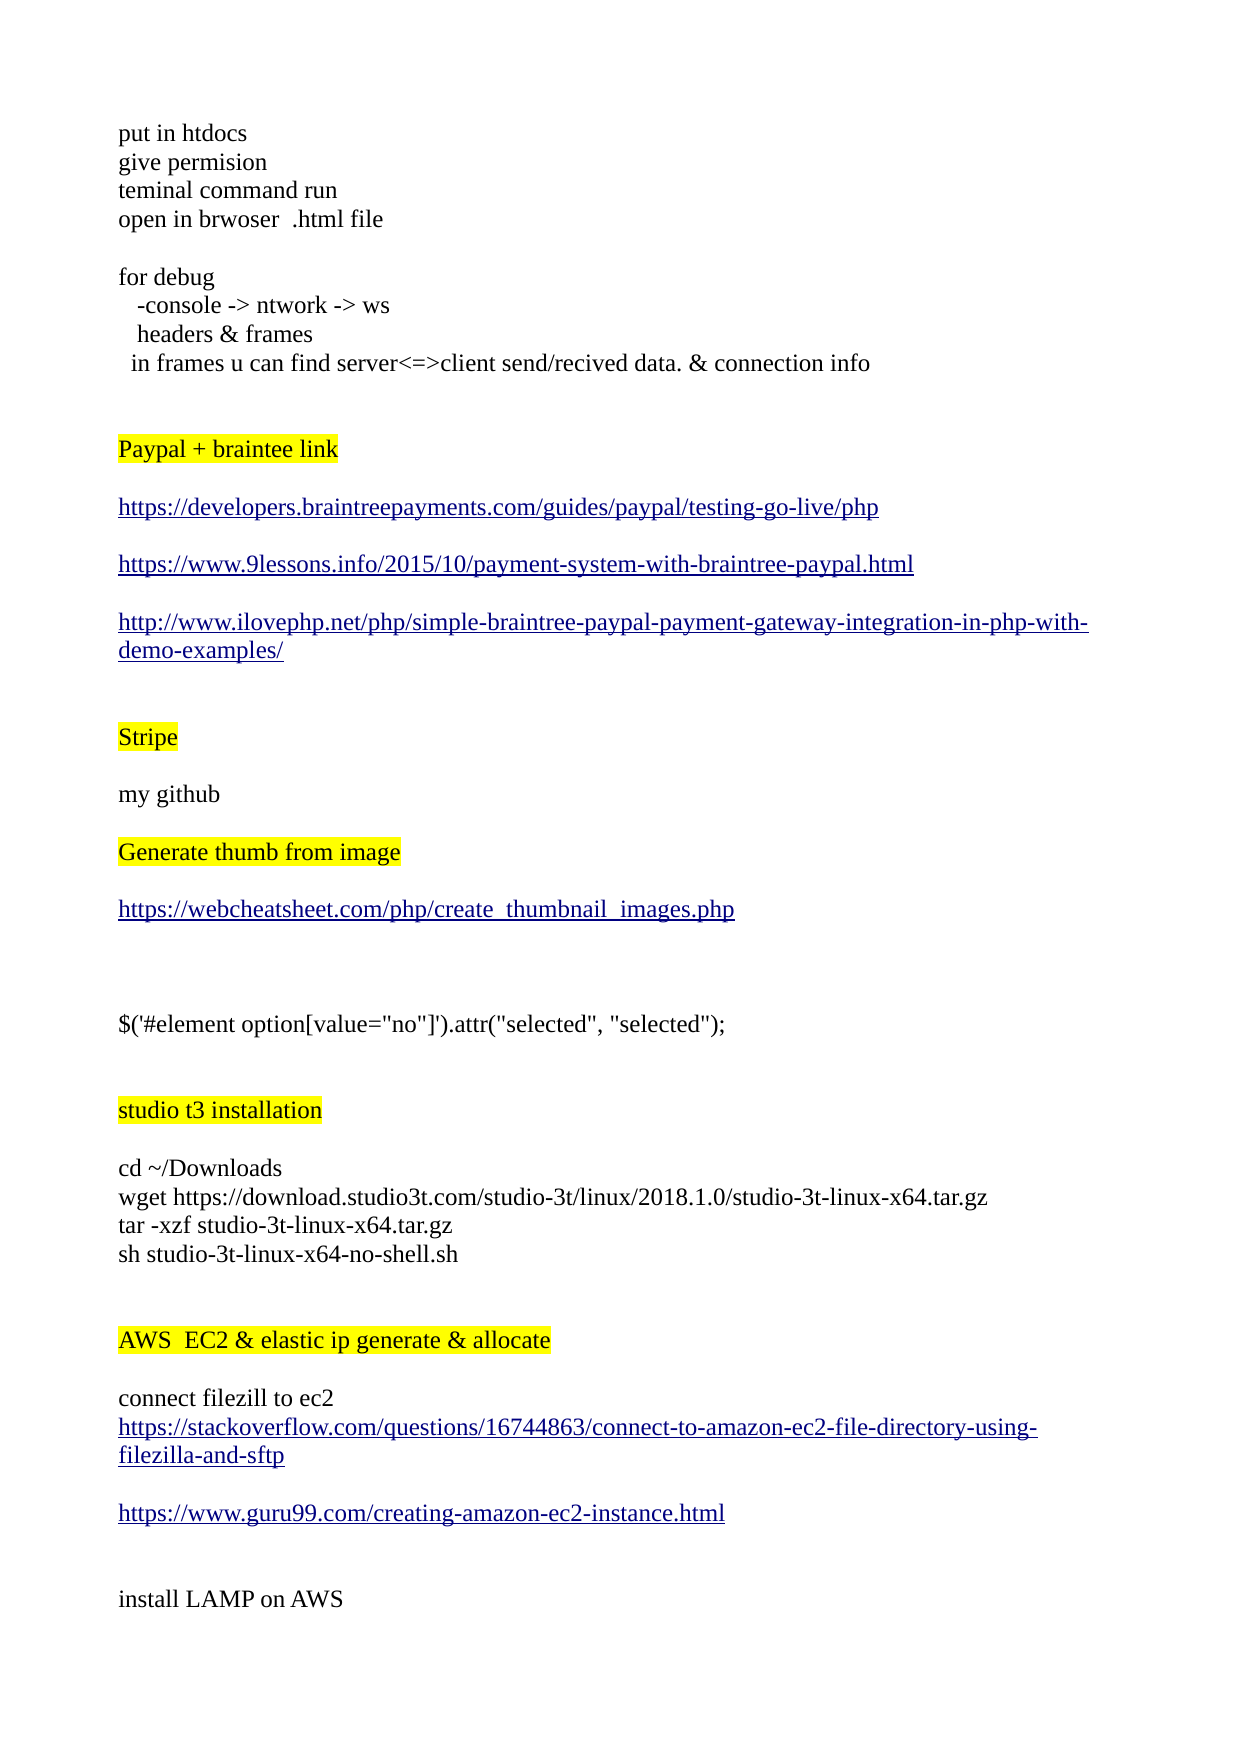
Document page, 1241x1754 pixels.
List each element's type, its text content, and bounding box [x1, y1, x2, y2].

text AWS EC2 & elastic ip generate & allocate [118, 1326, 1122, 1354]
text cd ~/Downloads [118, 1153, 1122, 1182]
text Stripe [118, 722, 1122, 751]
text tar -xzf studio-3t-linux-x64.tar.gz [118, 1211, 1122, 1239]
text put in htdocs [118, 118, 1122, 147]
text sh studio-3t-linux-x64-no-shell.sh [118, 1239, 1122, 1268]
text headers & frames [118, 319, 1122, 348]
text for debug [118, 262, 1122, 291]
text https://www.guru99.com/creating-amazon-ec2-instance.html [118, 1498, 1122, 1527]
text teminal command run [118, 176, 1122, 204]
text https://developers.braintreepayments.com/guides/paypal/testing-go-live/php [118, 492, 1122, 521]
text in frames u can find server<=>client send/recived data. & connection info [118, 348, 1122, 377]
text http://www.ilovephp.net/php/simple-braintree-paypal-payment-gateway-integration-in-php-with-demo-examples/ [118, 607, 1122, 664]
text give permision [118, 147, 1122, 176]
text -console -> ntwork -> ws [118, 291, 1122, 319]
text open in brwoser .html file [118, 204, 1122, 233]
text install LAMP on AWS [118, 1584, 1122, 1613]
text my github [118, 779, 1122, 808]
text studio t3 installation [118, 1096, 1122, 1124]
text https://stackoverflow.com/questions/16744863/connect-to-amazon-ec2-file-directory-using-filezilla-and-sftp [118, 1412, 1122, 1469]
text Paypal + braintee link [118, 434, 1122, 463]
text connect filezill to ec2 [118, 1383, 1122, 1412]
text wget https://download.studio3t.com/studio-3t/linux/2018.1.0/studio-3t-linux-x64.tar.gz [118, 1182, 1122, 1211]
text $('#element option[value="no"]').attr("selected", "selected"); [118, 1009, 1122, 1038]
text https://webcheatsheet.com/php/create_thumbnail_images.php [118, 894, 1122, 923]
text https://www.9lessons.info/2015/10/payment-system-with-braintree-paypal.html [118, 549, 1122, 578]
text Generate thumb from image [118, 837, 1122, 866]
